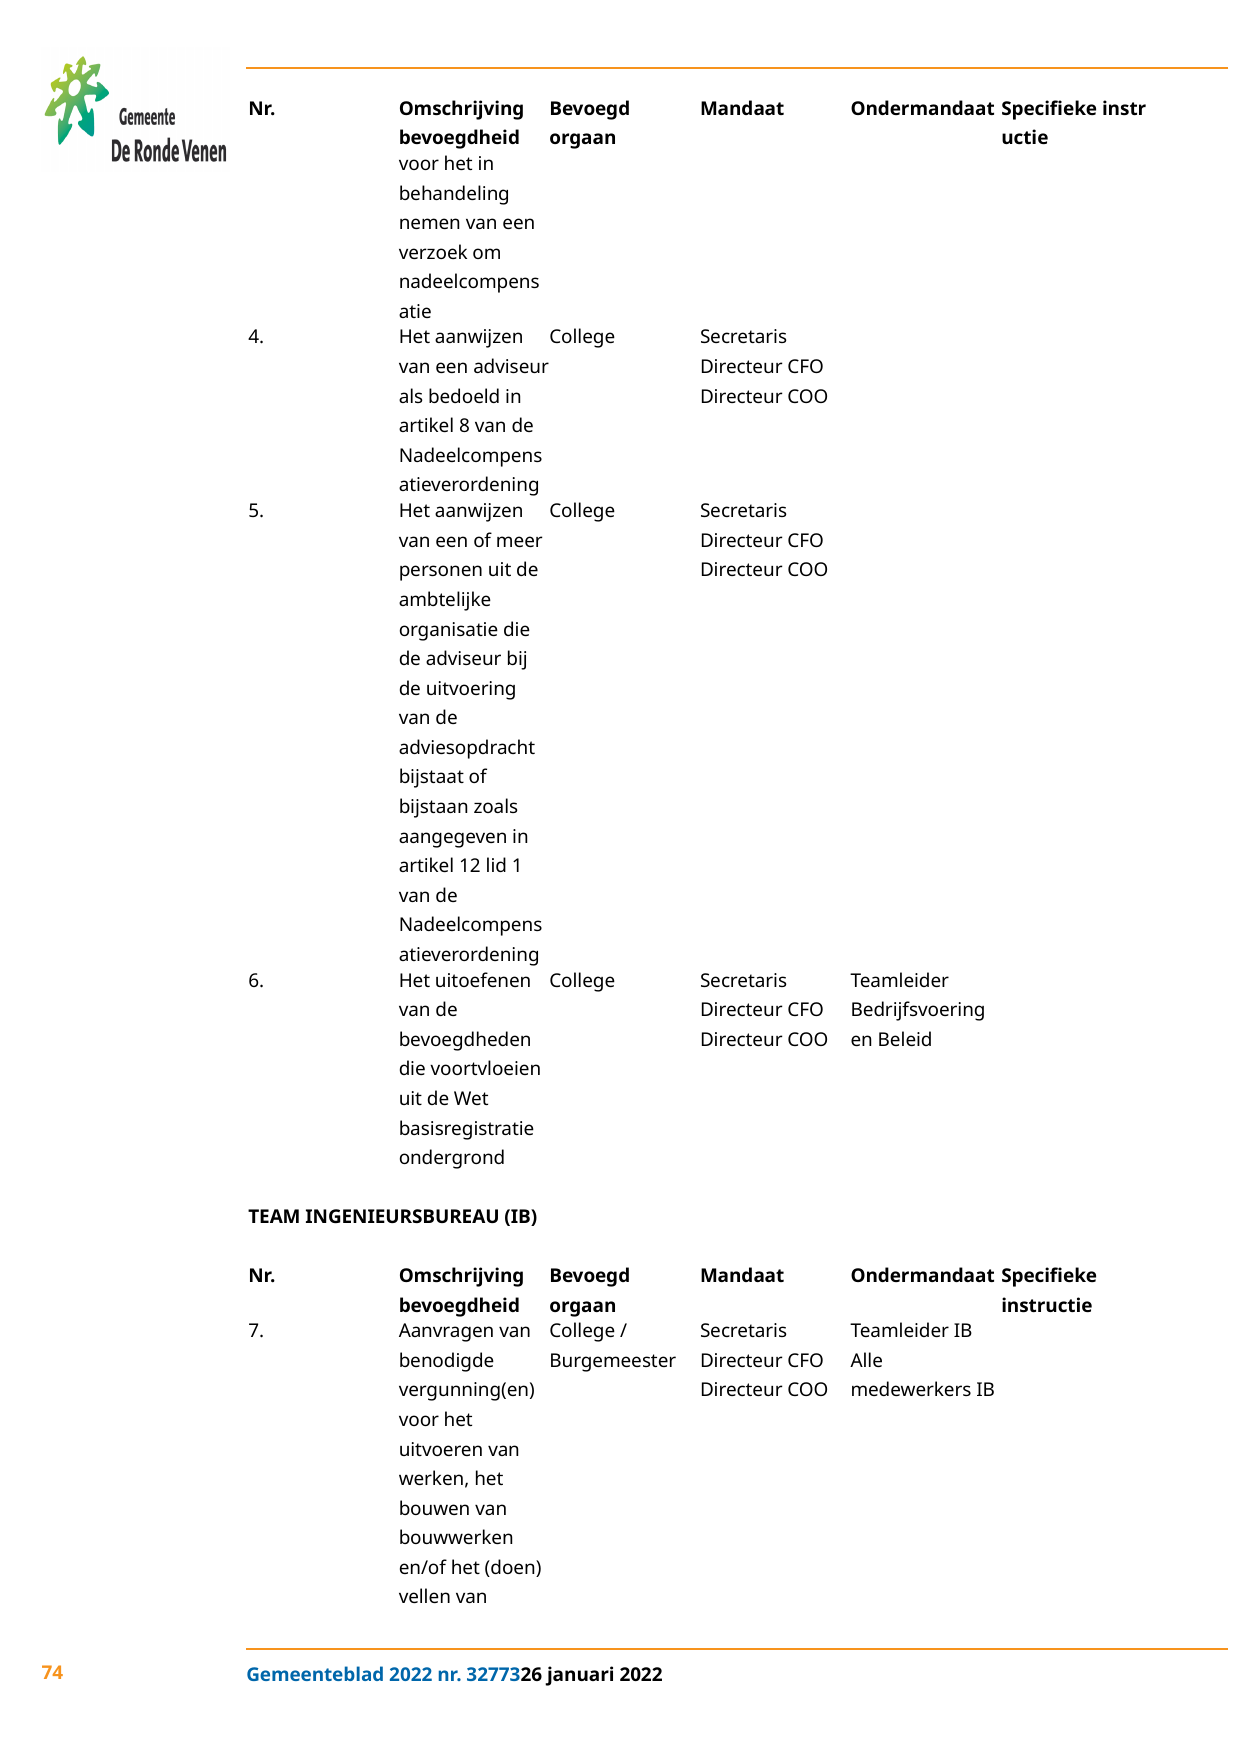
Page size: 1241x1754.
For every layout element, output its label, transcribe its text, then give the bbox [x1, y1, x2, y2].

table_cell 5. [248, 498, 398, 967]
table_cell College [549, 498, 700, 967]
table_header Specifieke instructie [1001, 95, 1152, 150]
text TEAM INGENIEURSBUREAU (IB) [248, 1203, 1152, 1229]
table_cell 6. [248, 967, 398, 1170]
table_header Nr. [248, 1262, 398, 1317]
table_cell [1001, 498, 1152, 967]
table_cell [1001, 1318, 1152, 1609]
table_cell [1001, 967, 1152, 1170]
table_cell [850, 324, 1001, 497]
table_cell [248, 150, 398, 324]
table_header Mandaat [700, 1262, 850, 1317]
table_cell College / Burgemeester [549, 1318, 700, 1609]
table_header Mandaat [700, 95, 850, 150]
table_cell 7. [248, 1318, 398, 1609]
table_cell [850, 498, 1001, 967]
table_header Bevoegd orgaan [549, 95, 700, 150]
table_header Omschrijving bevoegdheid [399, 1262, 549, 1317]
table_cell voor het in behandeling nemen van een verzoek om nadeelcompensatie [399, 150, 549, 324]
table_cell [549, 150, 700, 324]
table_header Ondermandaat [850, 1262, 1001, 1317]
table_cell [1001, 150, 1152, 324]
picture [41, 47, 231, 172]
table_cell Secretaris Directeur CFO Directeur COO [700, 498, 850, 967]
table_header Ondermandaat [850, 95, 1001, 150]
table_cell Secretaris Directeur CFO Directeur COO [700, 967, 850, 1170]
table_cell [700, 150, 850, 324]
table_header Specifieke instructie [1001, 1262, 1152, 1317]
table_cell Het aanwijzen van een of meer personen uit de ambtelijke organisatie die de adviseur bij de uitvoering van de adviesopdracht bijstaat of bijstaan zoals aangegeven in artikel 12 lid 1 van de Nadeelcompensatieverordening [399, 498, 549, 967]
table_cell 4. [248, 324, 398, 497]
table_header Nr. [248, 95, 398, 150]
table_cell Teamleider IB Alle medewerkers IB [850, 1318, 1001, 1609]
table_cell Teamleider Bedrijfsvoering en Beleid [850, 967, 1001, 1170]
table_cell College [549, 967, 700, 1170]
table_cell Secretaris Directeur CFO Directeur COO [700, 324, 850, 497]
table_header Omschrijving bevoegdheid [399, 95, 549, 150]
table_cell Aanvragen van benodigde vergunning(en) voor het uitvoeren van werken, het bouwen van bouwwerken en/of het (doen) vellen van [399, 1318, 549, 1609]
table_cell Het uitoefenen van de bevoegdheden die voortvloeien uit de Wet basisregistratie ondergrond [399, 967, 549, 1170]
table_cell Secretaris Directeur CFO Directeur COO [700, 1318, 850, 1609]
table_cell Het aanwijzen van een adviseur als bedoeld in artikel 8 van de Nadeelcompensatieverordening [399, 324, 549, 497]
table_cell [1001, 324, 1152, 497]
table_header Bevoegd orgaan [549, 1262, 700, 1317]
table_cell [850, 150, 1001, 324]
table_cell College [549, 324, 700, 497]
